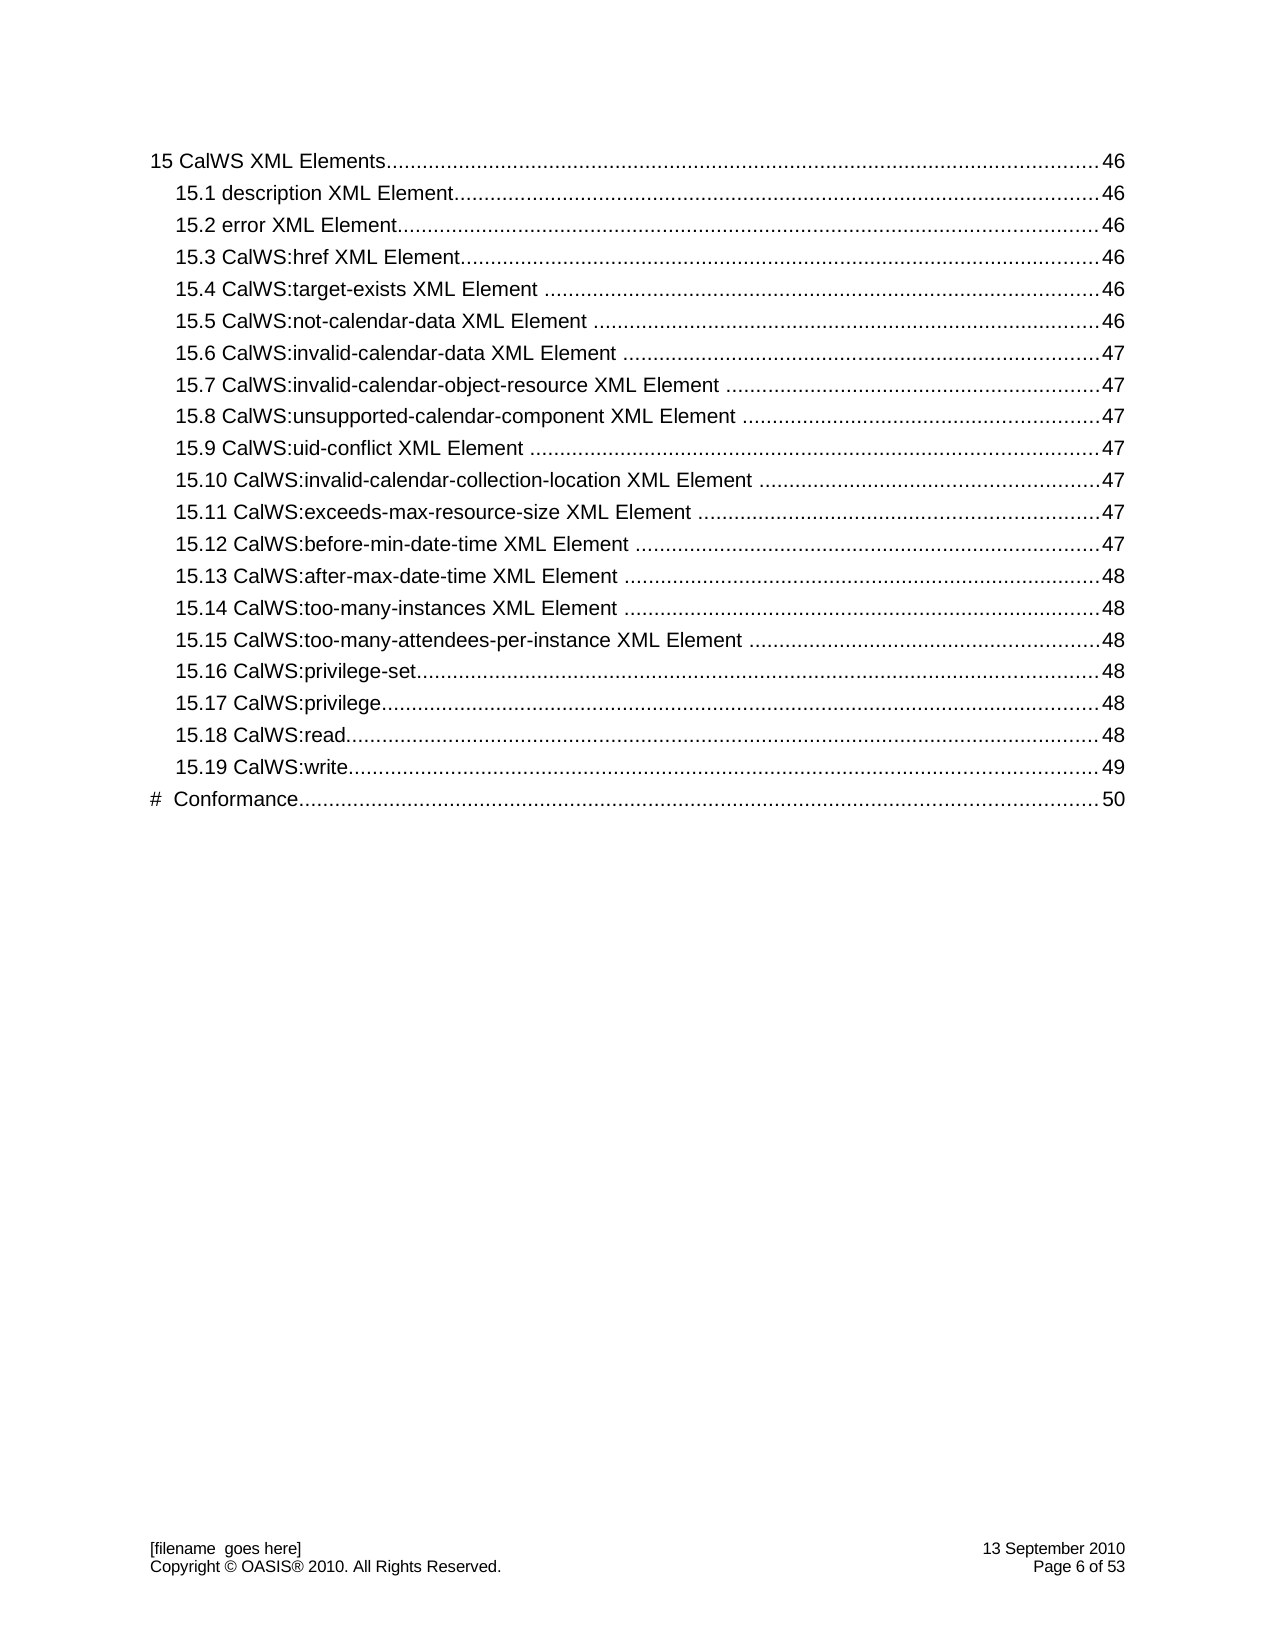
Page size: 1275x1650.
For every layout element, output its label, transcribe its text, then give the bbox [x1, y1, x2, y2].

text 15.7 CalWS:invalid-calendar-object-resource XML Element 47 [175, 373, 1125, 397]
text 15.15 CalWS:too-many-attendees-per-instance XML Element 48 [175, 628, 1125, 652]
text 15.2 error XML Element 46 [175, 214, 1125, 237]
text 15.4 CalWS:target-exists XML Element 46 [175, 277, 1125, 301]
text 15.14 CalWS:too-many-instances XML Element 48 [175, 596, 1125, 620]
text # Conformance 50 [150, 787, 1125, 811]
text 15.6 CalWS:invalid-calendar-data XML Element 47 [175, 341, 1125, 365]
text 15.18 CalWS:read 48 [175, 724, 1125, 747]
text 15.19 CalWS:write 49 [175, 756, 1125, 779]
text 15.16 CalWS:privilege-set 48 [175, 660, 1125, 683]
text 15.12 CalWS:before-min-date-time XML Element 47 [175, 532, 1125, 556]
text 15.5 CalWS:not-calendar-data XML Element 46 [175, 309, 1125, 333]
text 15.1 description XML Element 46 [175, 182, 1125, 205]
text 15.10 CalWS:invalid-calendar-collection-location XML Element 47 [175, 469, 1125, 492]
text 15.3 CalWS:href XML Element 46 [175, 246, 1125, 269]
text 15.8 CalWS:unsupported-calendar-component XML Element 47 [175, 405, 1125, 428]
text 15 CalWS XML Elements 46 [150, 150, 1125, 173]
text 15.17 CalWS:privilege 48 [175, 692, 1125, 715]
text 15.11 CalWS:exceeds-max-resource-size XML Element 47 [175, 501, 1125, 524]
text 15.13 CalWS:after-max-date-time XML Element 48 [175, 564, 1125, 588]
text 15.9 CalWS:uid-conflict XML Element 47 [175, 437, 1125, 460]
